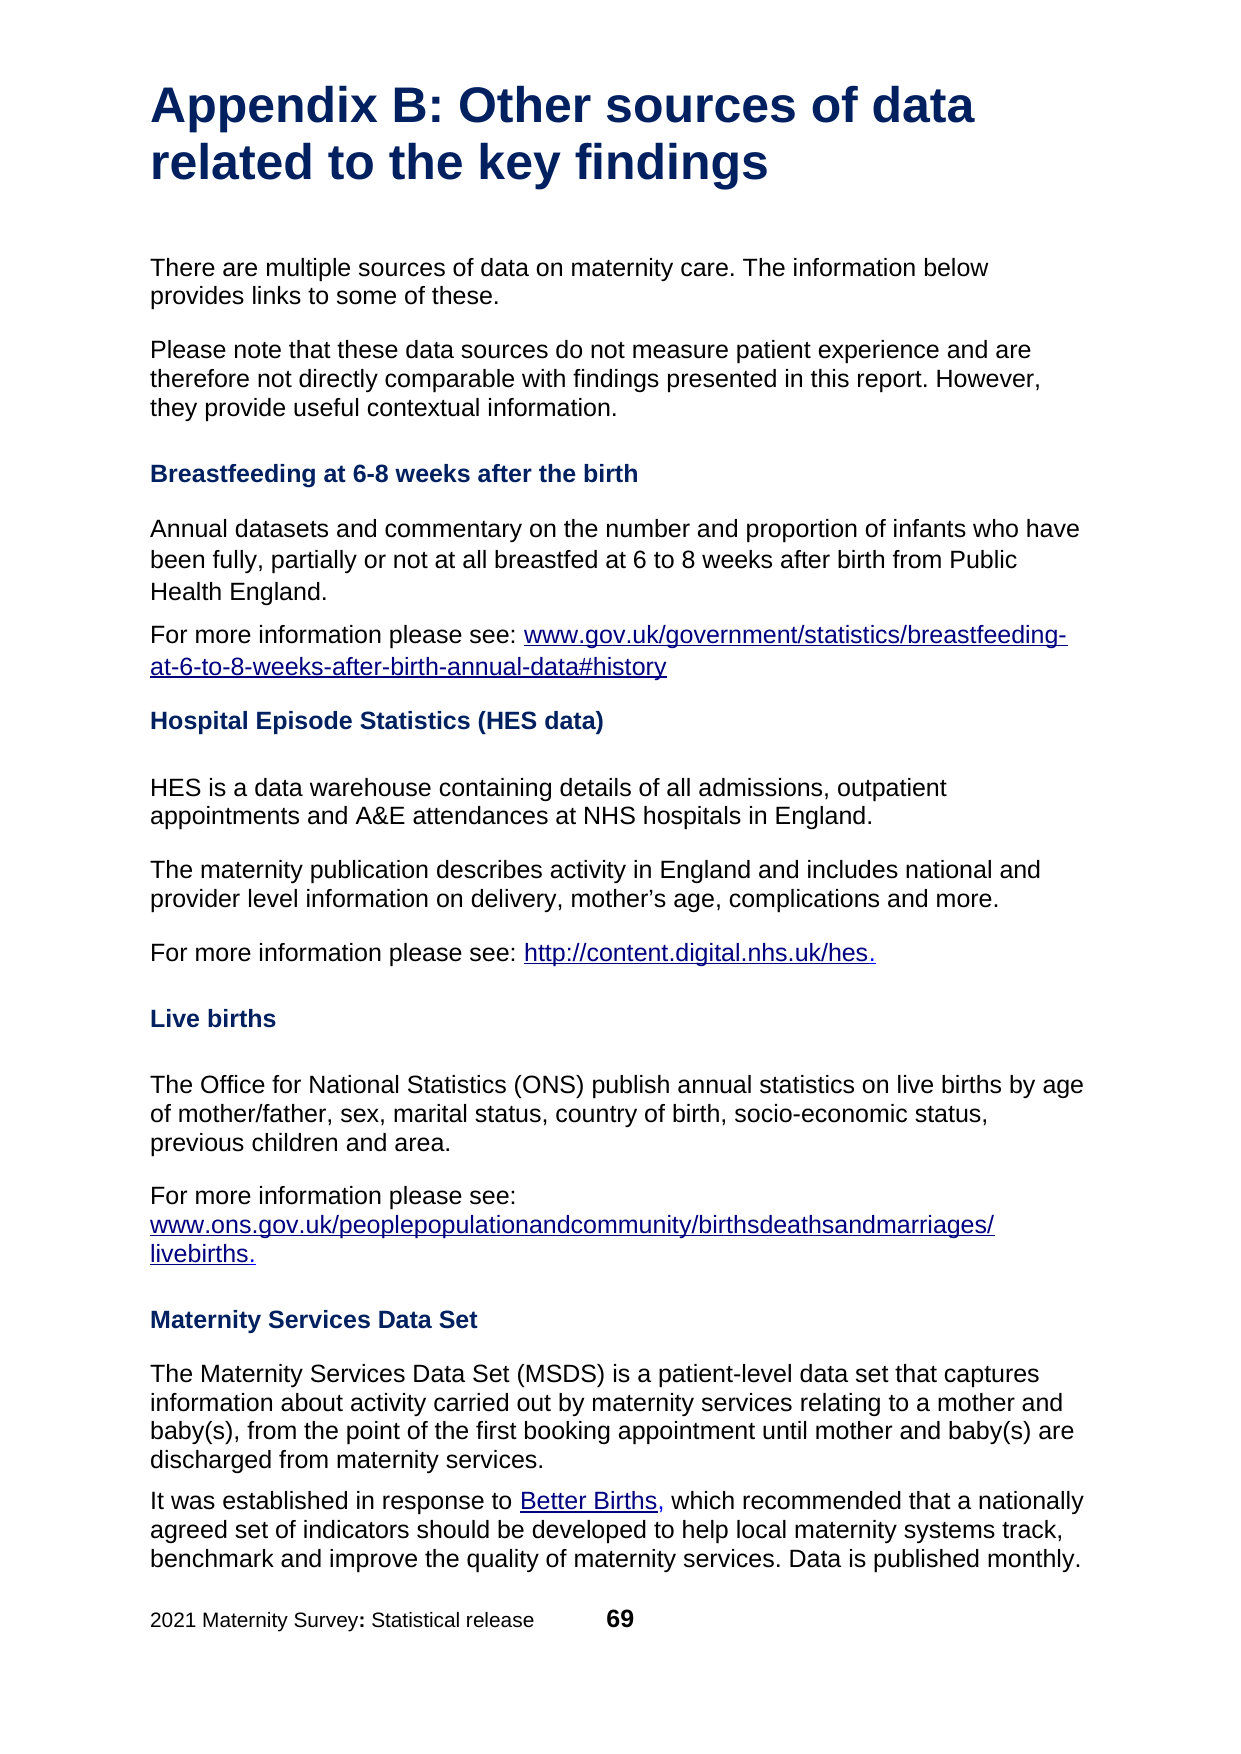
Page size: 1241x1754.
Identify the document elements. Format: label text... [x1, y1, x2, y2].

text Annual datasets and commentary on the number and proportion of infants who have been fully, partially or not at all breastfed at 6 to 8 weeks after birth from Public Health England. [150, 512, 1090, 606]
text Hospital Episode Statistics (HES data) [150, 706, 1090, 735]
text For more information please see: www.gov.uk/government/statistics/breastfeeding-at-6-to-8-weeks-after-birth-annual-data#history [150, 619, 1090, 681]
text For more information please see: http://content.digital.nhs.uk/hes. [150, 937, 1090, 966]
text HES is a data warehouse containing details of all admissions, outpatient appointments and A&E attendances at NHS hospitals in England. [150, 772, 1090, 830]
text It was established in response to Better Births, which recommended that a nationally agreed set of indicators should be developed to help local maternity systems track, benchmark and improve the quality of maternity services. Data is published monthly. [150, 1486, 1090, 1572]
text Please note that these data sources do not measure patient experience and are therefore not directly comparable with findings presented in this report. However, they provide useful contextual information. [150, 335, 1090, 421]
text For more information please see: www.ons.gov.uk/peoplepopulationandcommunity/birthsdeathsandmarriages/livebirths. [150, 1181, 1090, 1267]
text Appendix B: Other sources of data related to the key findings [150, 75, 1090, 190]
text Maternity Services Data Set [150, 1305, 1090, 1334]
text The maternity publication describes activity in England and includes national and provider level information on delivery, mother’s age, complications and more. [150, 855, 1090, 912]
text There are multiple sources of data on maternity care. The information below provides links to some of these. [150, 252, 1090, 310]
text The Maternity Services Data Set (MSDS) is a patient-level data set that captures information about activity carried out by maternity services relating to a mother and baby(s), from the point of the first booking appointment until mother and baby(s) are discharged from maternity services. [150, 1359, 1090, 1474]
text The Office for National Statistics (ONS) publish annual statistics on live births by age of mother/father, sex, marital status, country of birth, socio-economic status, previous children and area. [150, 1070, 1090, 1156]
text Breastfeeding at 6-8 weeks after the birth [150, 459, 1090, 487]
text Live births [150, 1004, 1090, 1032]
